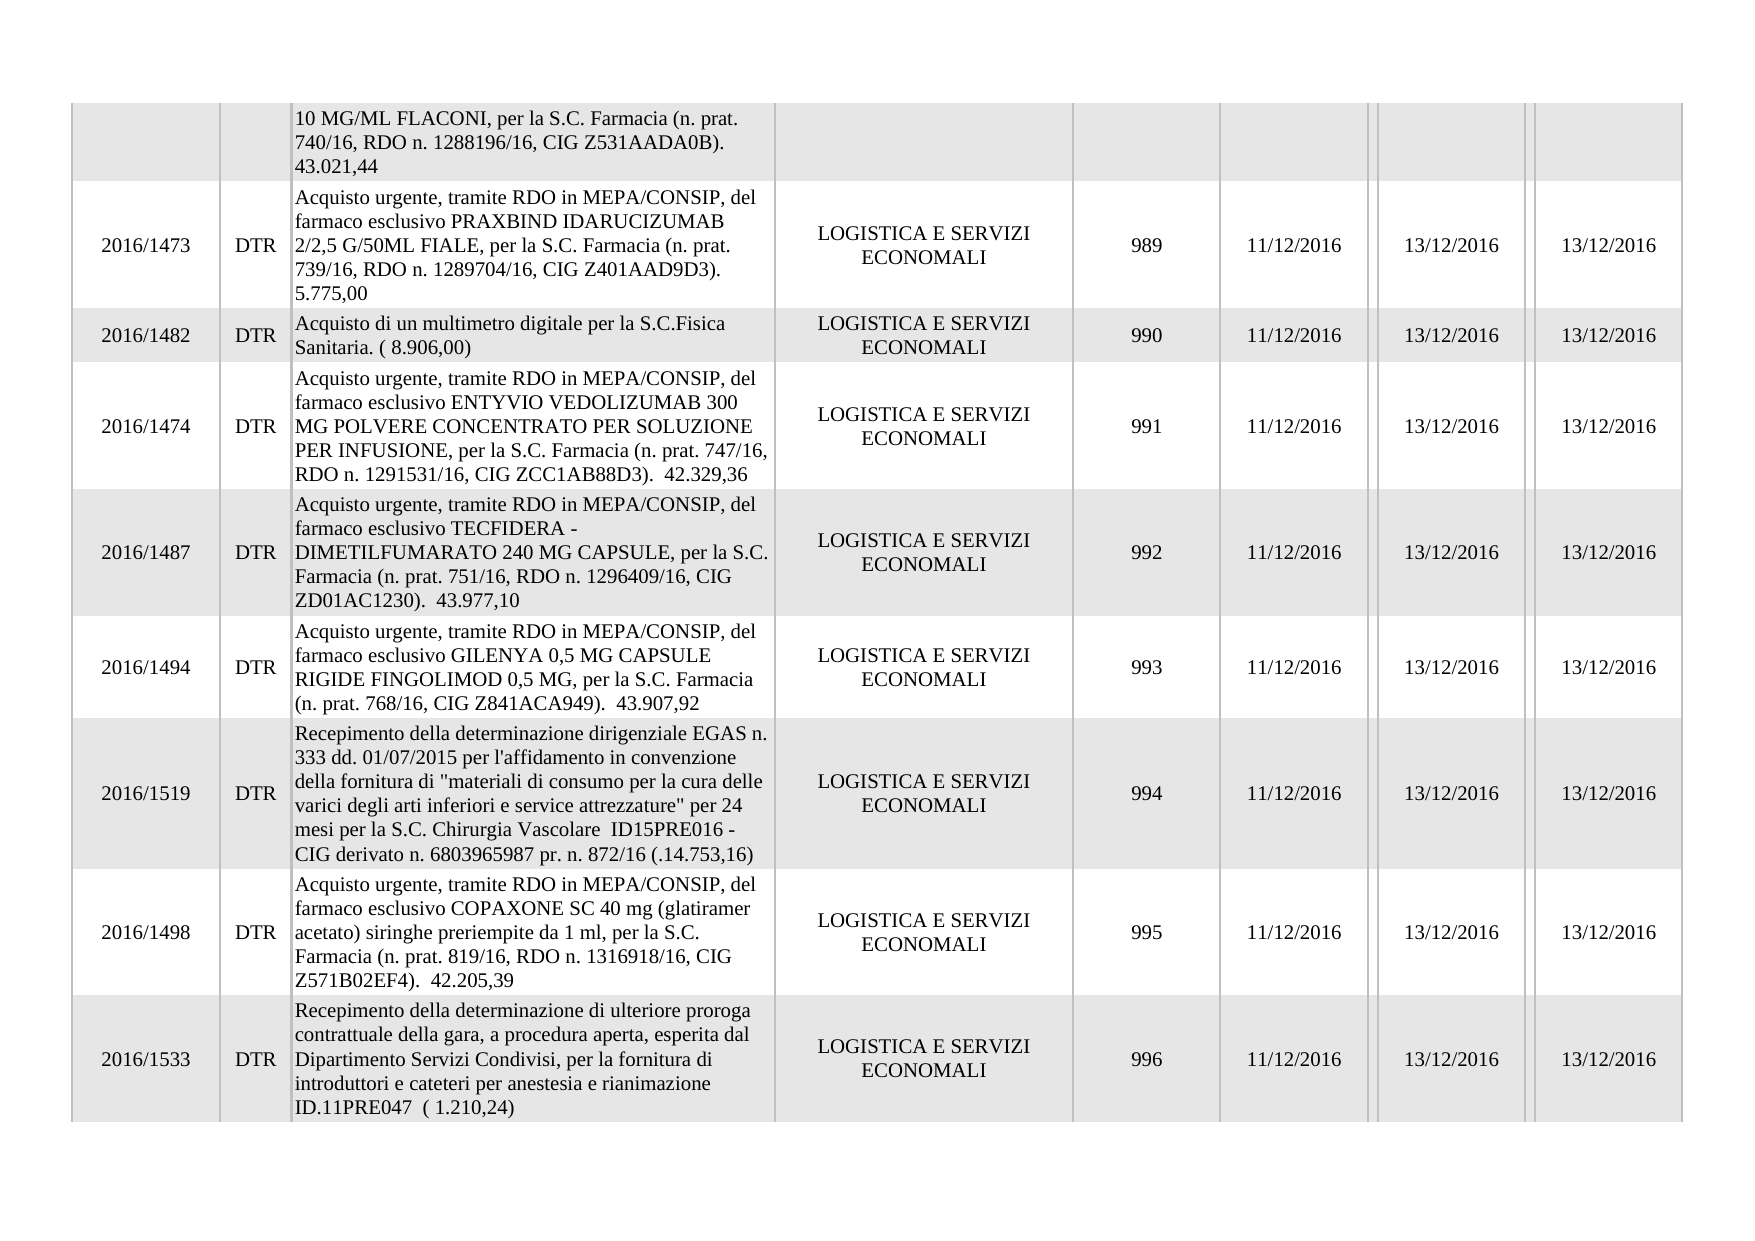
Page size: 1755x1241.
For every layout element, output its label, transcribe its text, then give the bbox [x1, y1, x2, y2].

table_cell 13/12/2016 [1379, 718, 1524, 869]
table_cell [1379, 103, 1524, 181]
table_cell 995 [1074, 869, 1219, 995]
table_cell [1074, 103, 1219, 181]
table_cell DTR [221, 995, 290, 1122]
table_cell 13/12/2016 [1379, 869, 1524, 995]
table_cell [1369, 718, 1377, 869]
table_cell 13/12/2016 [1536, 995, 1681, 1122]
table_cell [1221, 103, 1367, 181]
table_cell LOGISTICA E SERVIZI ECONOMALI [776, 616, 1072, 718]
table_cell DTR [221, 718, 290, 869]
table_cell 2016/1487 [73, 489, 219, 616]
table_cell Acquisto urgente, tramite RDO in MEPA/CONSIP, del farmaco esclusivo COPAXONE SC 40 mg (glatiramer acetato) siringhe preriempite da 1 ml, per la S.C. Farmacia (n. prat. 819/16, RDO n. 1316918/16, CIG Z571B02EF4).  42.205,39 [293, 869, 774, 995]
table_cell 13/12/2016 [1379, 616, 1524, 718]
table_cell 2016/1473 [73, 181, 219, 308]
table_cell Acquisto urgente, tramite RDO in MEPA/CONSIP, del farmaco esclusivo PRAXBIND IDARUCIZUMAB 2/2,5 G/50ML FIALE, per la S.C. Farmacia (n. prat. 739/16, RDO n. 1289704/16, CIG Z401AAD9D3).  5.775,00 [293, 181, 774, 308]
table_cell 11/12/2016 [1221, 718, 1367, 869]
table_cell DTR [221, 489, 290, 616]
table_cell [221, 103, 290, 181]
table_cell 2016/1494 [73, 616, 219, 718]
table_cell [1369, 363, 1377, 489]
table_cell LOGISTICA E SERVIZI ECONOMALI [776, 718, 1072, 869]
table_cell [1536, 103, 1681, 181]
table_cell DTR [221, 308, 290, 362]
table_cell [1526, 718, 1534, 869]
table_cell 11/12/2016 [1221, 869, 1367, 995]
table_cell 11/12/2016 [1221, 616, 1367, 718]
table_cell 11/12/2016 [1221, 489, 1367, 616]
table_cell LOGISTICA E SERVIZI ECONOMALI [776, 869, 1072, 995]
table_cell Recepimento della determinazione dirigenziale EGAS n. 333 dd. 01/07/2015 per l'affidamento in convenzione della fornitura di "materiali di consumo per la cura delle varici degli arti inferiori e service attrezzature" per 24 mesi per la S.C. Chirurgia Vascolare ID15PRE016 - CIG derivato n. 6803965987 pr. n. 872/16 (.14.753,16) [293, 718, 774, 869]
table_cell LOGISTICA E SERVIZI ECONOMALI [776, 181, 1072, 308]
table_cell [1526, 489, 1534, 616]
table_cell LOGISTICA E SERVIZI ECONOMALI [776, 489, 1072, 616]
table_cell 11/12/2016 [1221, 995, 1367, 1122]
table_cell 13/12/2016 [1536, 869, 1681, 995]
table_cell [1526, 181, 1534, 308]
table_cell [776, 103, 1072, 181]
table_cell 13/12/2016 [1536, 718, 1681, 869]
table_cell 2016/1482 [73, 308, 219, 362]
table_cell LOGISTICA E SERVIZI ECONOMALI [776, 363, 1072, 489]
table_cell 13/12/2016 [1536, 616, 1681, 718]
table_cell DTR [221, 181, 290, 308]
table_cell 2016/1474 [73, 363, 219, 489]
table_cell 13/12/2016 [1536, 308, 1681, 362]
table_cell 2016/1533 [73, 995, 219, 1122]
table_cell [1526, 869, 1534, 995]
table_cell 2016/1519 [73, 718, 219, 869]
table_cell Acquisto urgente, tramite RDO in MEPA/CONSIP, del farmaco esclusivo GILENYA 0,5 MG CAPSULE RIGIDE FINGOLIMOD 0,5 MG, per la S.C. Farmacia (n. prat. 768/16, CIG Z841ACA949).  43.907,92 [293, 616, 774, 718]
table_cell 992 [1074, 489, 1219, 616]
table_cell DTR [221, 616, 290, 718]
table_cell 2016/1498 [73, 869, 219, 995]
table_cell Recepimento della determinazione di ulteriore proroga contrattuale della gara, a procedura aperta, esperita dal Dipartimento Servizi Condivisi, per la fornitura di introduttori e cateteri per anestesia e rianimazione ID.11PRE047 ( 1.210,24) [293, 995, 774, 1122]
table_cell [1369, 181, 1377, 308]
table_cell 13/12/2016 [1379, 995, 1524, 1122]
table_cell Acquisto urgente, tramite RDO in MEPA/CONSIP, del farmaco esclusivo ENTYVIO VEDOLIZUMAB 300 MG POLVERE CONCENTRATO PER SOLUZIONE PER INFUSIONE, per la S.C. Farmacia (n. prat. 747/16, RDO n. 1291531/16, CIG ZCC1AB88D3).  42.329,36 [293, 363, 774, 489]
table_cell 13/12/2016 [1536, 363, 1681, 489]
table_cell [73, 103, 219, 181]
table_cell LOGISTICA E SERVIZI ECONOMALI [776, 995, 1072, 1122]
table_cell Acquisto di un multimetro digitale per la S.C.Fisica Sanitaria. ( 8.906,00) [293, 308, 774, 362]
table_cell 11/12/2016 [1221, 181, 1367, 308]
table_cell [1526, 616, 1534, 718]
table_cell [1369, 995, 1377, 1122]
table_cell 13/12/2016 [1379, 363, 1524, 489]
table_cell DTR [221, 869, 290, 995]
table_cell [1526, 103, 1534, 181]
table_cell 994 [1074, 718, 1219, 869]
table_cell 11/12/2016 [1221, 363, 1367, 489]
table_cell [1369, 103, 1377, 181]
table_cell 996 [1074, 995, 1219, 1122]
table_cell [1369, 489, 1377, 616]
table_cell 991 [1074, 363, 1219, 489]
table_cell [1369, 616, 1377, 718]
table_cell 13/12/2016 [1379, 308, 1524, 362]
table_cell LOGISTICA E SERVIZI ECONOMALI [776, 308, 1072, 362]
table_cell 990 [1074, 308, 1219, 362]
table_cell 13/12/2016 [1379, 489, 1524, 616]
table_cell Acquisto urgente, tramite RDO in MEPA/CONSIP, del farmaco esclusivo TECFIDERA - DIMETILFUMARATO 240 MG CAPSULE, per la S.C. Farmacia (n. prat. 751/16, RDO n. 1296409/16, CIG ZD01AC1230).  43.977,10 [293, 489, 774, 616]
table_cell 10 MG/ML FLACONI, per la S.C. Farmacia (n. prat. 740/16, RDO n. 1288196/16, CIG Z531AADA0B).  43.021,44 [293, 103, 774, 181]
table_cell 993 [1074, 616, 1219, 718]
table_cell DTR [221, 363, 290, 489]
table_cell 11/12/2016 [1221, 308, 1367, 362]
table_cell 989 [1074, 181, 1219, 308]
table_cell 13/12/2016 [1536, 181, 1681, 308]
table_cell [1369, 308, 1377, 362]
table_cell [1526, 995, 1534, 1122]
table_cell 13/12/2016 [1379, 181, 1524, 308]
table_cell [1369, 869, 1377, 995]
table_cell [1526, 308, 1534, 362]
table_cell 13/12/2016 [1536, 489, 1681, 616]
table_cell [1526, 363, 1534, 489]
